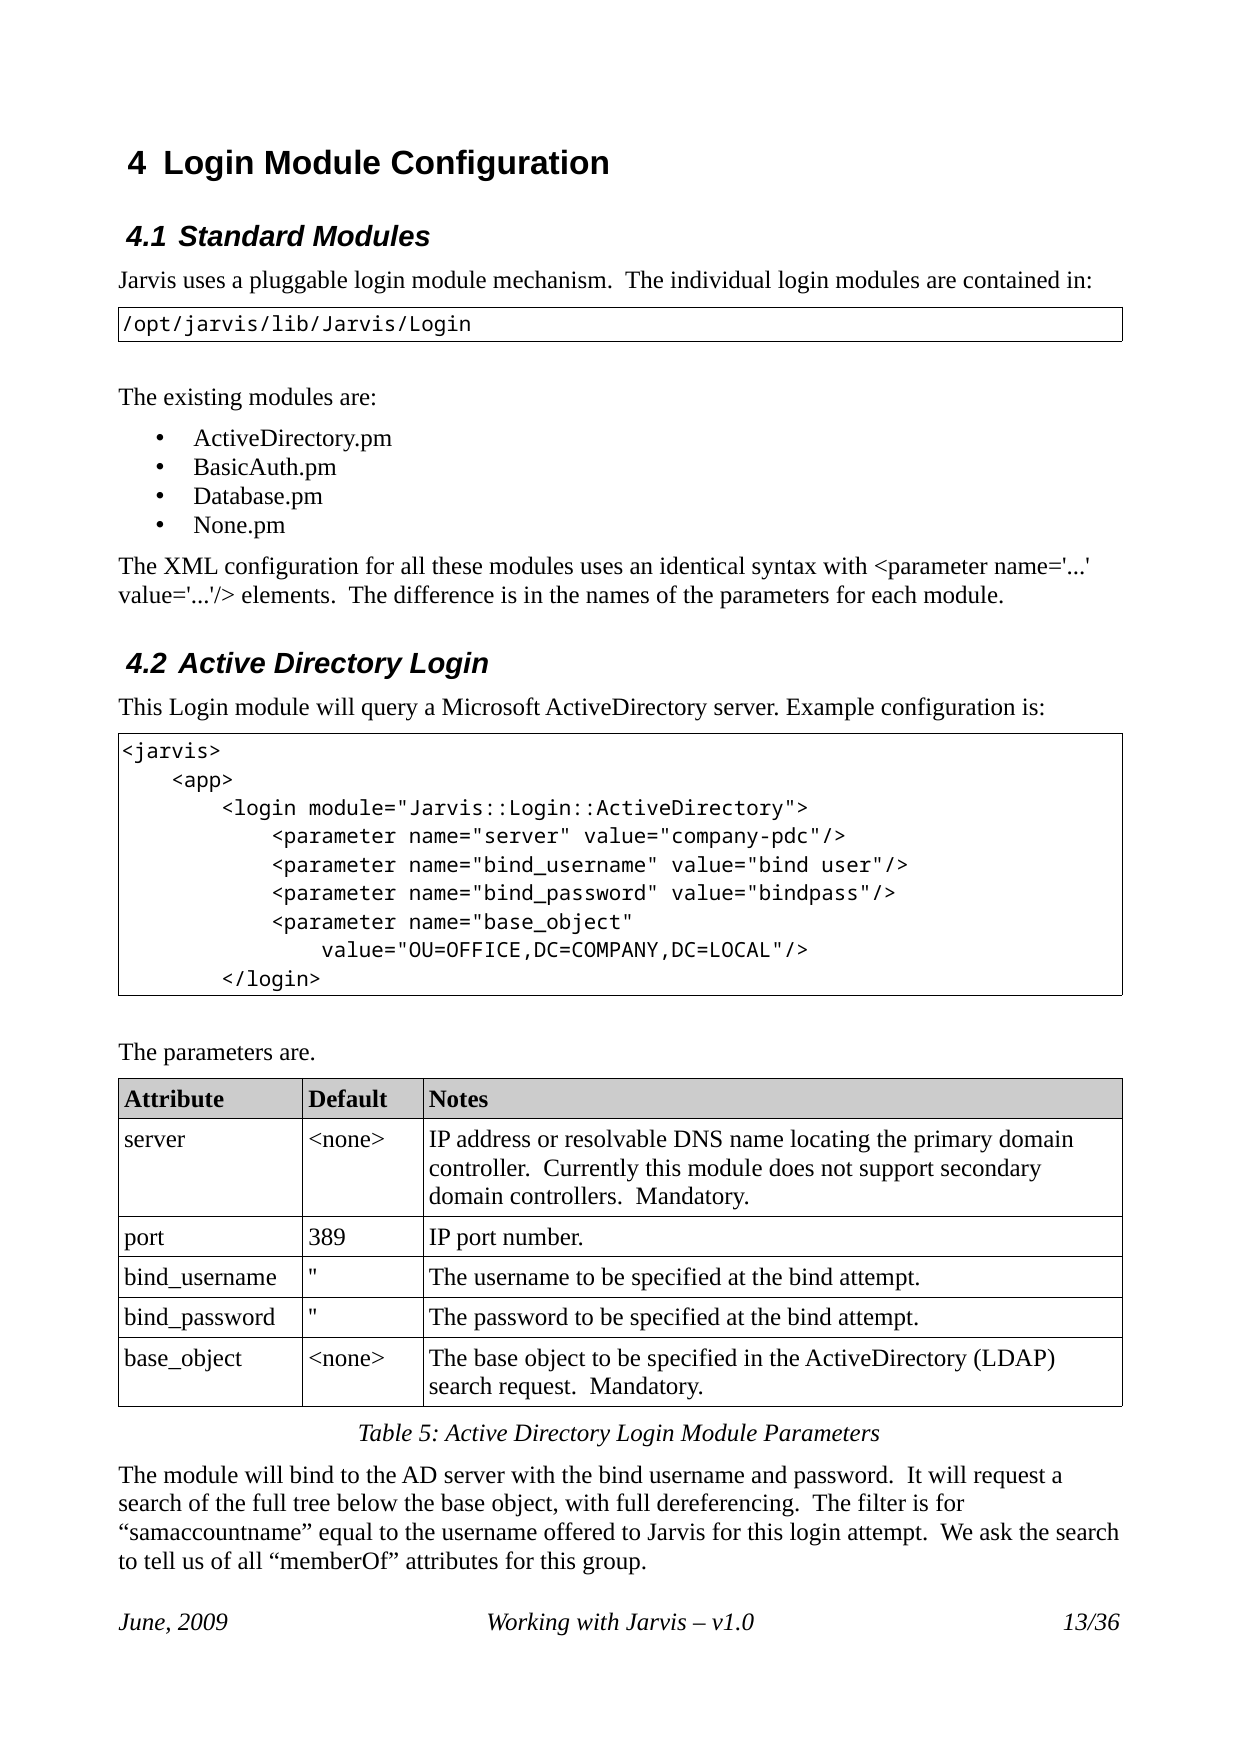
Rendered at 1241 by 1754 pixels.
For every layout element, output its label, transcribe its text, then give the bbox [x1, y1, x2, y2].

text The existing modules are: [118, 382, 1122, 411]
table_cell port [119, 1217, 302, 1256]
table_cell IP port number. [424, 1217, 1122, 1256]
text The parameters are. [118, 1037, 1122, 1065]
table_cell '' [303, 1298, 423, 1337]
text <parameter name="bind_password" value="bindpass"/> [119, 876, 1122, 904]
text <parameter name="bind_username" value="bind user"/> [119, 847, 1122, 876]
table_cell The password to be specified at the bind attempt. [424, 1298, 1122, 1337]
table_cell 389 [303, 1217, 423, 1256]
text /opt/jarvis/lib/Jarvis/Login [119, 308, 1122, 341]
text <app> [119, 762, 1122, 790]
subtitle Standard Modules [118, 219, 1122, 253]
list None.pm [156, 510, 1122, 538]
text The module will bind to the AD server with the bind username and password. It will request a search of the full tree below the base object, with full dereferencing. The filter is for “samaccountname” equal to the username offered to Jarvis for this login attempt. We ask the search to tell us of all “memberOf” attributes for this group. [118, 1460, 1122, 1575]
table_header Notes [424, 1079, 1122, 1118]
text </login> [119, 961, 1122, 995]
text Jarvis uses a pluggable login module mechanism. The individual login modules are contained in: [118, 265, 1122, 294]
table_header Default [303, 1079, 423, 1118]
text Table 5: Active Directory Login Module Parameters [118, 1418, 1122, 1447]
table_cell base_object [119, 1338, 302, 1406]
table_cell bind_username [119, 1257, 302, 1297]
table_cell The username to be specified at the bind attempt. [424, 1257, 1122, 1297]
text <parameter name="server" value="company-pdc"/> [119, 819, 1122, 847]
list Database.pm [156, 481, 1122, 510]
table_cell <none> [303, 1119, 423, 1216]
table_cell <none> [303, 1338, 423, 1406]
table_cell The base object to be specified in the ActiveDirectory (LDAP) search request. Mandatory. [424, 1338, 1122, 1406]
table_header Attribute [119, 1079, 302, 1118]
list BasicAuth.pm [156, 452, 1122, 481]
text This Login module will query a Microsoft ActiveDirectory server. Example configuration is: [118, 692, 1122, 721]
table_cell IP address or resolvable DNS name locating the primary domain controller. Currently this module does not support secondary domain controllers. Mandatory. [424, 1119, 1122, 1216]
text <parameter name="base_object" [119, 904, 1122, 932]
text <jarvis> [119, 734, 1122, 762]
text value="OU=OFFICE,DC=COMPANY,DC=LOCAL"/> [119, 932, 1122, 961]
text The XML configuration for all these modules uses an identical syntax with <parameter name='...' value='...'/> elements. The difference is in the names of the parameters for each module. [118, 551, 1122, 608]
table_cell '' [303, 1257, 423, 1297]
text <login module="Jarvis::Login::ActiveDirectory"> [119, 790, 1122, 819]
list ActiveDirectory.pm [156, 423, 1122, 452]
subtitle Active Directory Login [118, 646, 1122, 679]
subtitle Login Module Configuration [118, 143, 1122, 182]
table_cell bind_password [119, 1298, 302, 1337]
table_cell server [119, 1119, 302, 1216]
